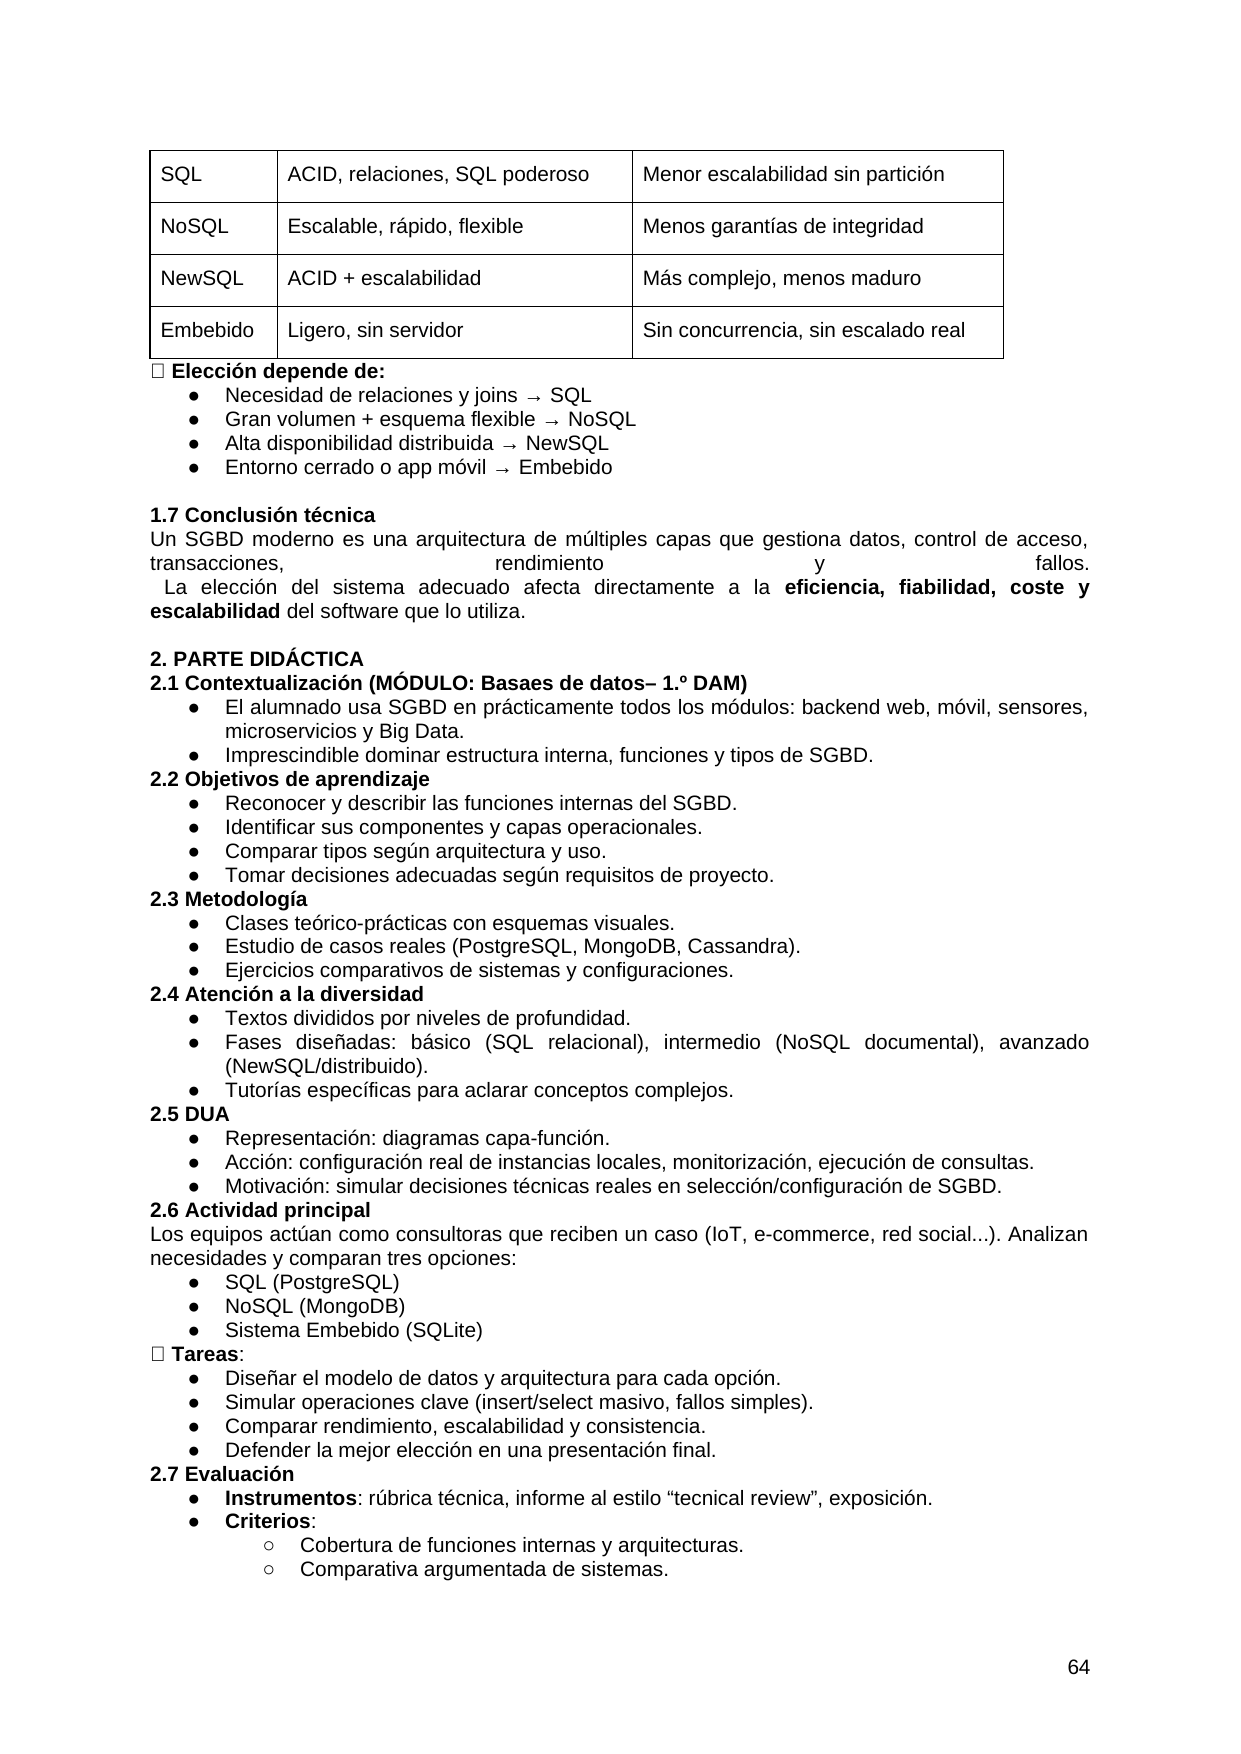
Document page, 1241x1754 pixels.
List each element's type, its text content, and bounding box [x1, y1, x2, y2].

list Comparar rendimiento, escalabilidad y consistencia. [187, 1413, 1090, 1437]
list Reconocer y describir las funciones internas del SGBD. [187, 791, 1090, 814]
list Cobertura de funciones internas y arquitecturas. [262, 1533, 1090, 1557]
subtitle 2.1 Contextualización (MÓDULO: Basaes de datos– 1.º DAM) [150, 671, 1090, 695]
list Representación: diagramas capa-función. [187, 1126, 1090, 1150]
table_cell NewSQL [151, 255, 277, 306]
list Clases teórico-prácticas con esquemas visuales. [187, 910, 1090, 934]
subtitle 🧩 Elección depende de: [150, 359, 1090, 383]
subtitle 2.7 Evaluación [150, 1461, 1090, 1485]
list Acción: configuración real de instancias locales, monitorización, ejecución de consultas. [187, 1150, 1090, 1174]
list NoSQL (MongoDB) [187, 1294, 1090, 1318]
list Comparativa argumentada de sistemas. [262, 1557, 1090, 1581]
list Necesidad de relaciones y joins → SQL [187, 383, 1090, 407]
subtitle 2.4 Atención a la diversidad [150, 982, 1090, 1006]
list Comparar tipos según arquitectura y uso. [187, 838, 1090, 862]
subtitle 2.5 DUA [150, 1102, 1090, 1126]
list Simular operaciones clave (insert/select masivo, fallos simples). [187, 1389, 1090, 1413]
list Estudio de casos reales (PostgreSQL, MongoDB, Cassandra). [187, 934, 1090, 958]
list Fases diseñadas: básico (SQL relacional), intermedio (NoSQL documental), avanzado (NewSQL/distribuido). [187, 1030, 1090, 1078]
table_cell Embebido [151, 307, 277, 358]
list Tomar decisiones adecuadas según requisitos de proyecto. [187, 862, 1090, 886]
list Instrumentos: rúbrica técnica, informe al estilo “tecnical review”, exposición. [187, 1485, 1090, 1509]
table_cell Menos garantías de integridad [633, 203, 1003, 254]
list Tutorías específicas para aclarar conceptos complejos. [187, 1078, 1090, 1102]
list Ejercicios comparativos de sistemas y configuraciones. [187, 958, 1090, 982]
table_cell Menor escalabilidad sin partición [633, 151, 1003, 202]
list Criterios: [187, 1509, 1090, 1533]
table_cell Más complejo, menos maduro [633, 255, 1003, 306]
table_cell ACID, relaciones, SQL poderoso [278, 151, 632, 202]
table_cell Escalable, rápido, flexible [278, 203, 632, 254]
table_cell ACID + escalabilidad [278, 255, 632, 306]
subtitle 2. PARTE DIDÁCTICA [150, 647, 1090, 671]
list El alumnado usa SGBD en prácticamente todos los módulos: backend web, móvil, sensores, microservicios y Big Data. [187, 695, 1090, 743]
table_cell NoSQL [151, 203, 277, 254]
subtitle 2.3 Metodología [150, 886, 1090, 910]
subtitle 2.2 Objetivos de aprendizaje [150, 767, 1090, 791]
list Entorno cerrado o app móvil → Embebido [187, 455, 1090, 479]
text Los equipos actúan como consultoras que reciben un caso (IoT, e-commerce, red social...). Analizan necesidades y comparan tres opciones: [150, 1222, 1090, 1270]
list SQL (PostgreSQL) [187, 1270, 1090, 1294]
list Identificar sus componentes y capas operacionales. [187, 814, 1090, 838]
table_cell SQL [151, 151, 277, 202]
table_cell Ligero, sin servidor [278, 307, 632, 358]
subtitle 1.7 Conclusión técnica [150, 503, 1090, 527]
subtitle 2.6 Actividad principal [150, 1198, 1090, 1222]
text 🧩 Tareas: [150, 1342, 1090, 1366]
table_cell Sin concurrencia, sin escalado real [633, 307, 1003, 358]
list Diseñar el modelo de datos y arquitectura para cada opción. [187, 1366, 1090, 1389]
list Motivación: simular decisiones técnicas reales en selección/configuración de SGBD. [187, 1174, 1090, 1198]
list Defender la mejor elección en una presentación final. [187, 1437, 1090, 1461]
list Textos divididos por niveles de profundidad. [187, 1006, 1090, 1030]
list Sistema Embebido (SQLite) [187, 1318, 1090, 1342]
list Imprescindible dominar estructura interna, funciones y tipos de SGBD. [187, 743, 1090, 767]
list Gran volumen + esquema flexible → NoSQL [187, 407, 1090, 431]
list Alta disponibilidad distribuida → NewSQL [187, 431, 1090, 455]
text Un SGBD moderno es una arquitectura de múltiples capas que gestiona datos, control de acceso, transacciones, rendimiento y fallos. La elección del sistema adecuado afecta directamente a la eficiencia, fiabilidad, coste y escalabilidad del software que lo utiliza. [150, 527, 1090, 623]
